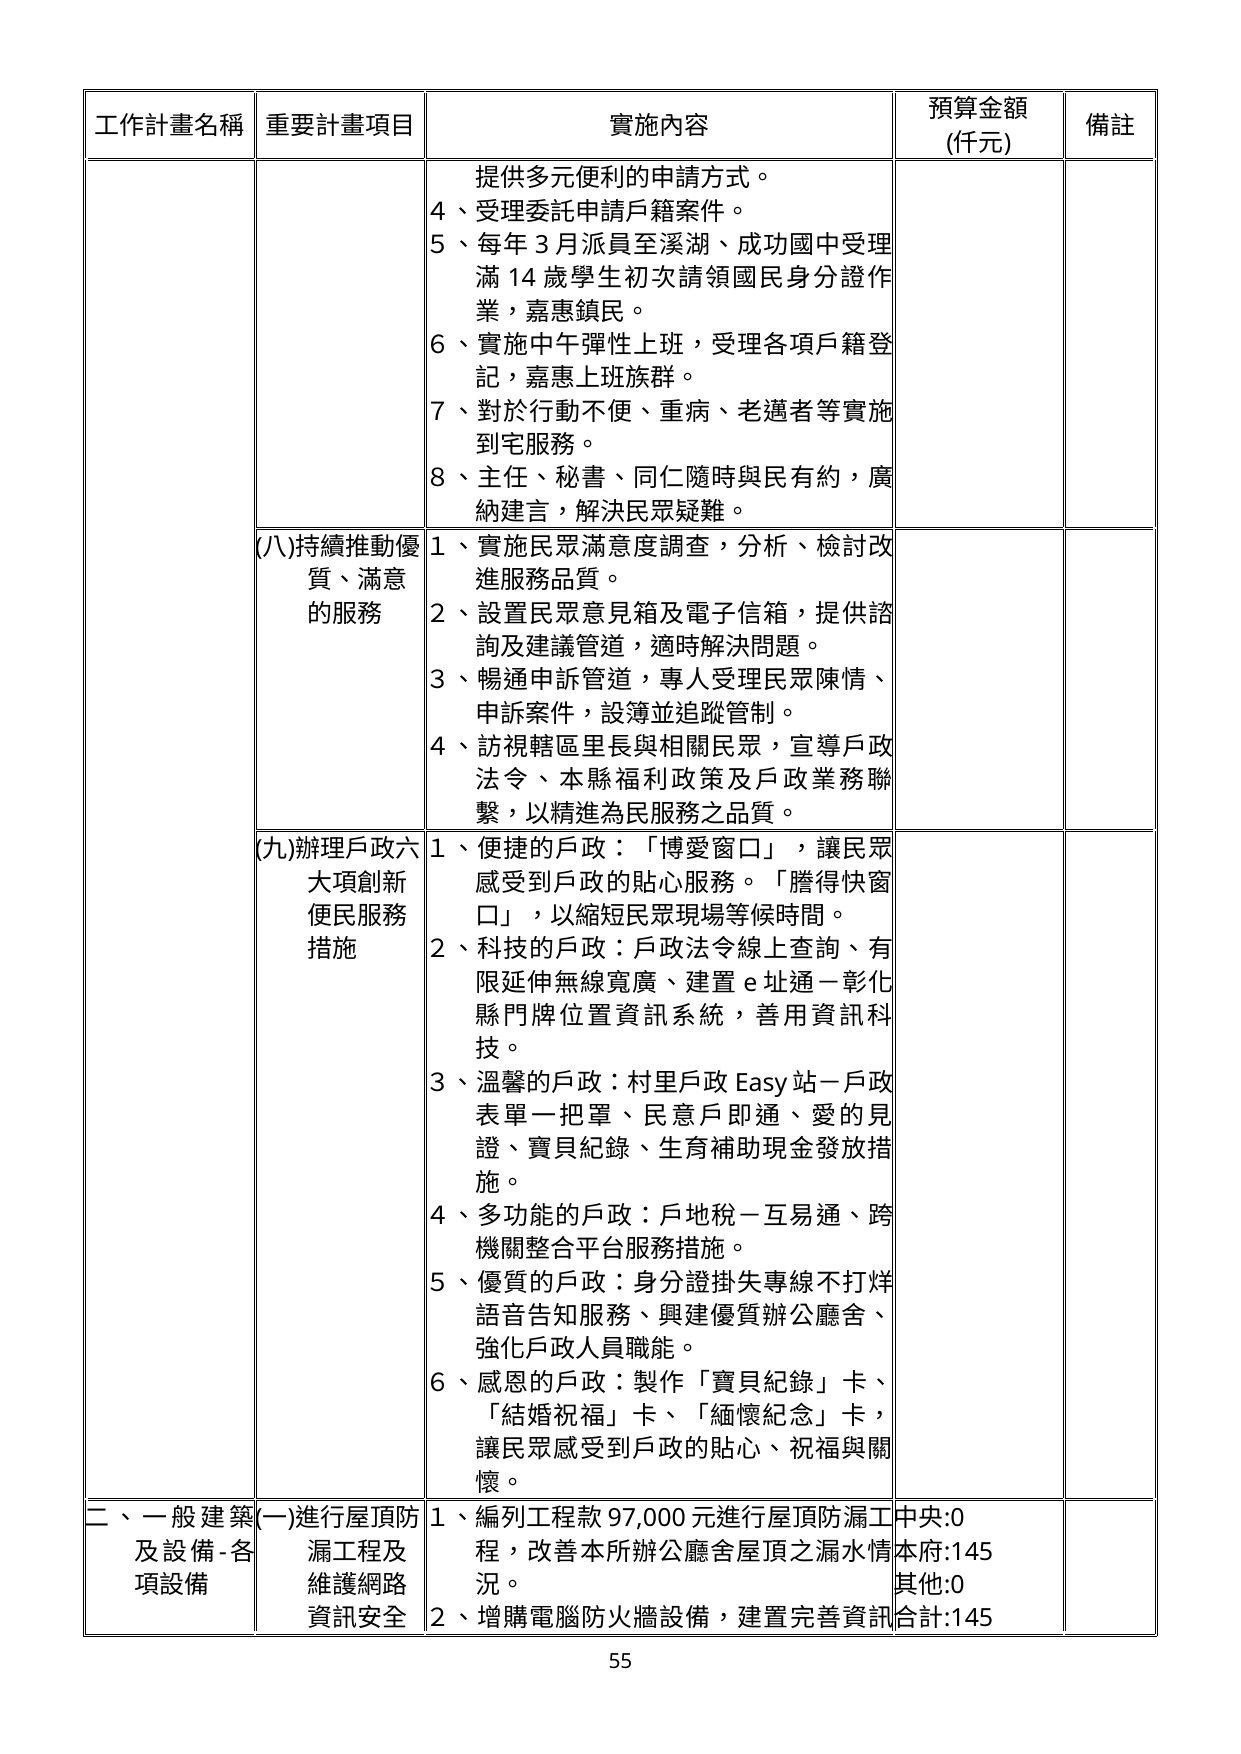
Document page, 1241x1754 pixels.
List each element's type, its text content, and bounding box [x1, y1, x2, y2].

table_header 備註 [1064, 90, 1156, 158]
table_cell [1064, 829, 1156, 1498]
table_header 工作計畫名稱 [84, 90, 255, 158]
table_cell [1064, 1498, 1156, 1633]
table_cell [84, 158, 255, 1498]
table_cell 二、一般建築及設備-各項設備 [84, 1498, 255, 1633]
table_cell (八)持續推動優質、滿意的服務 [257, 530, 424, 829]
table_cell [1066, 527, 1156, 829]
table_cell [896, 530, 1063, 829]
table_cell (一)進行屋頂防漏工程及維護網路資訊安全 [255, 1501, 425, 1633]
table_header 重要計畫項目 [255, 90, 425, 158]
table_cell [896, 161, 1063, 527]
table_cell [257, 161, 424, 527]
table_cell [896, 832, 1063, 1498]
table_header 預算金額 (仟元) [894, 90, 1064, 158]
table_cell [1064, 158, 1156, 527]
table_cell 中央:0 本府:145 其他:0 合計:145 [894, 1501, 1064, 1633]
table_cell １、實施民眾滿意度調查，分析、檢討改進服務品質。 ２、設置民眾意見箱及電子信箱，提供諮詢及建議管道，適時解決問題。 ３、暢通申訴管道，專人受理民眾陳情、申訴案件，設簿並追蹤管制。 ４、訪視轄區里長與相關民眾，宣導戶政法令、本縣福利政策及戶政業務聯繫，以精進為民服務之品質。 [427, 530, 892, 829]
table_cell １、便捷的戶政：「博愛窗口」，讓民眾感受到戶政的貼心服務。「謄得快窗口」，以縮短民眾現場等候時間。 ２、科技的戶政：戶政法令線上查詢、有限延伸無線寬廣、建置e址通－彰化縣門牌位置資訊系統，善用資訊科技。 ３、溫馨的戶政：村里戶政Easy站－戶政表單一把罩、民意戶即通、愛的見證、寶貝紀錄、生育補助現金發放措施。 ４、多功能的戶政：戶地稅－互易通、跨機關整合平台服務措施。 ５、優質的戶政：身分證掛失專線不打烊語音告知服務、興建優質辦公廳舍、強化戶政人員職能。 ６、感恩的戶政：製作「寶貝紀錄」卡、「結婚祝福」卡、「緬懷紀念」卡，讓民眾感受到戶政的貼心、祝福與關懷。 [427, 832, 892, 1498]
table_header 實施內容 [425, 90, 893, 158]
table_cell １、編列工程款97,000元進行屋頂防漏工程，改善本所辦公廳舍屋頂之漏水情況。 ２、增購電腦防火牆設備，建置完善資訊 [425, 1498, 893, 1633]
table_cell 提供多元便利的申請方式。 ４、受理委託申請戶籍案件。 ５、每年3月派員至溪湖、成功國中受理滿14歲學生初次請領國民身分證作業，嘉惠鎮民。 ６、實施中午彈性上班，受理各項戶籍登記，嘉惠上班族群。 ７、對於行動不便、重病、老邁者等實施到宅服務。 ８、主任、秘書、同仁隨時與民有約，廣納建言，解決民眾疑難。 [427, 161, 892, 527]
table_cell (九)辦理戶政六大項創新便民服務措施 [257, 832, 424, 1498]
